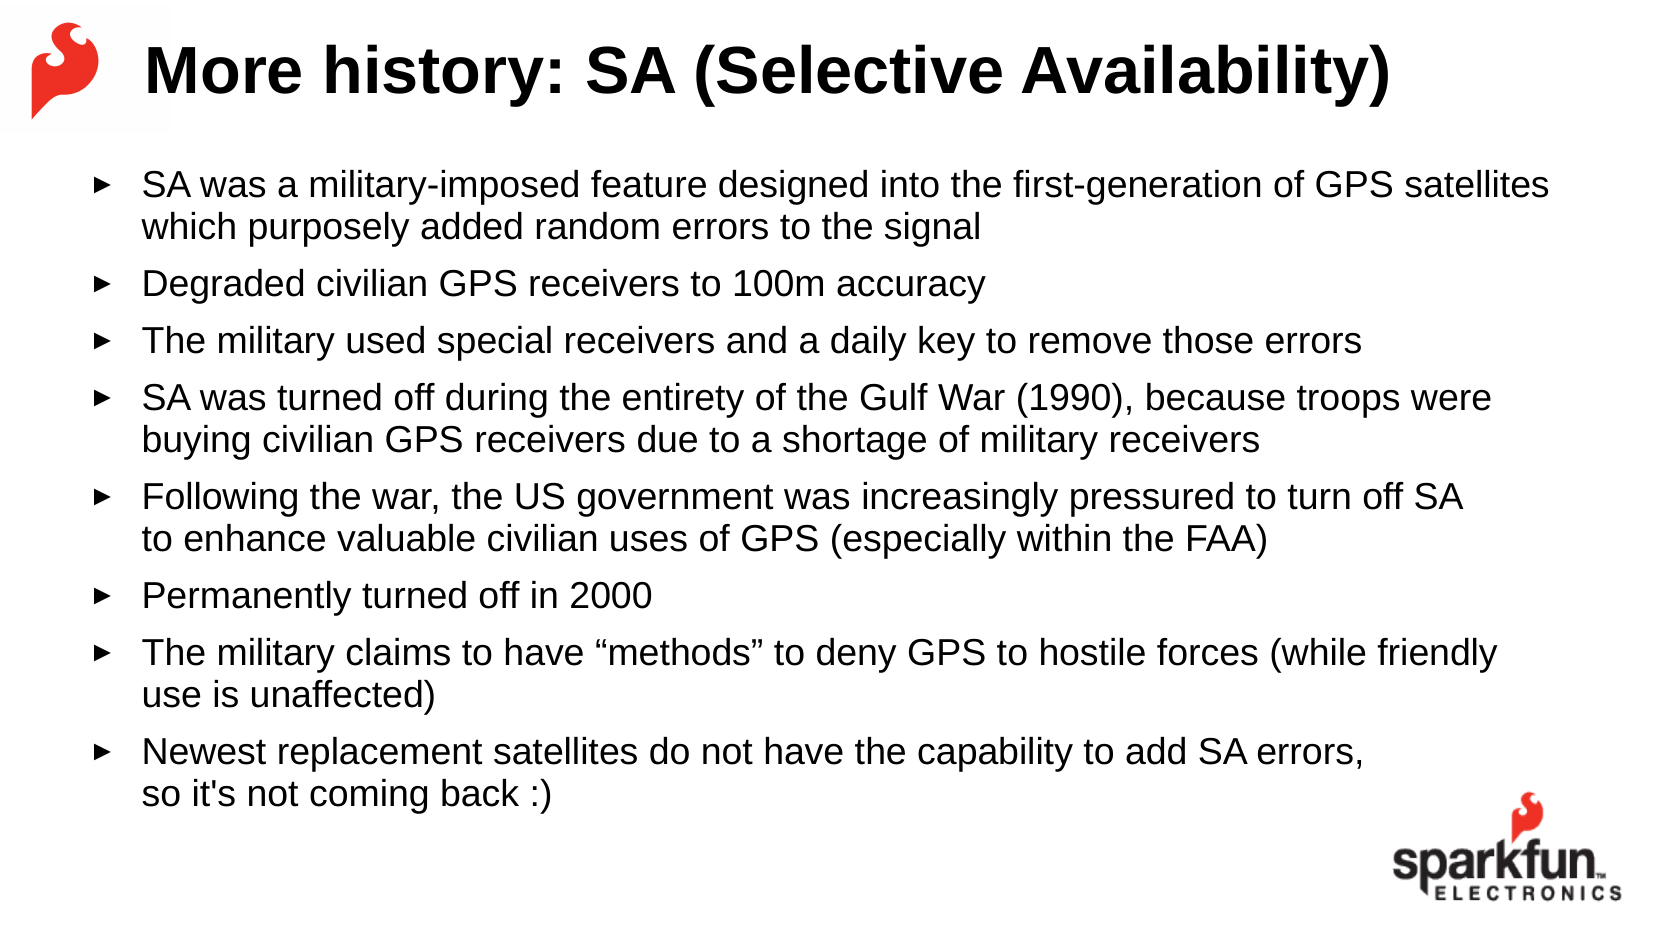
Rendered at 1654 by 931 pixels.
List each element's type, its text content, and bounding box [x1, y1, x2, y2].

title More history: SA (Selective Availability) [144, 33, 1630, 109]
picture [0, 5, 171, 133]
picture [1363, 749, 1651, 926]
list SA was a military-imposed feature designed into the first-generation of GPS satellites which purposely added random errors to the signal Degraded civilian GPS receivers to 100m accuracy The military used special receivers and a daily key to remove those errors SA was turned off during the entirety of the Gulf War (1990), because troops were buying civilian GPS receivers due to a shortage of military receivers Following the war, the US government was increasingly pressured to turn off SA to enhance valuable civilian uses of GPS (especially within the FAA) Permanently turned off in 2000 The military claims to have “methods” to deny GPS to hostile forces (while friendly use is unaffected) Newest replacement satellites do not have the capability to add SA errors, so it's not coming back :) [70, 163, 1559, 893]
